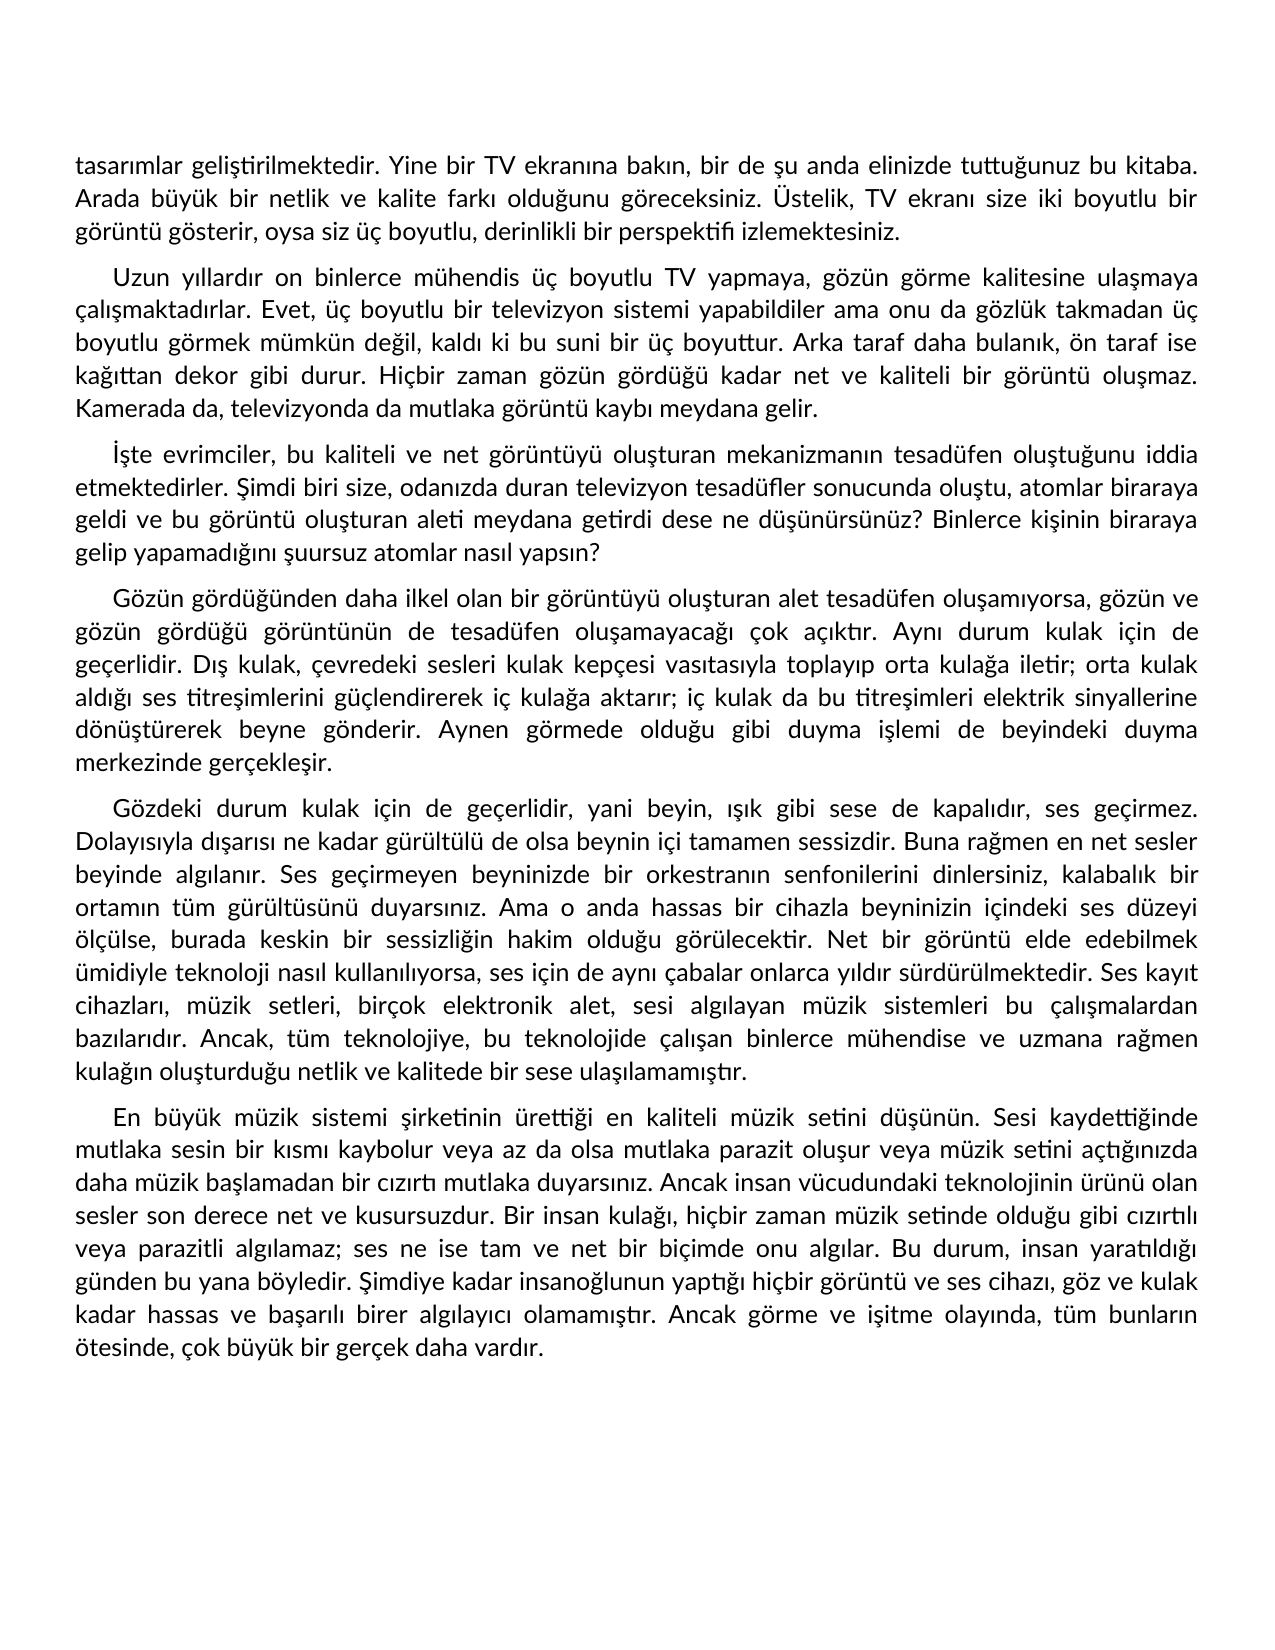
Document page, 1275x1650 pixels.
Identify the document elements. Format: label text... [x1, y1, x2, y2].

text İşte evrimciler, bu kaliteli ve net görüntüyü oluşturan mekanizmanın tesadüfen oluştuğunu iddia etmektedirler. Şimdi biri size, odanızda duran televizyon tesadüfler sonucunda oluştu, atomlar biraraya geldi ve bu görüntü oluşturan aleti meydana getirdi dese ne düşünürsünüz? Binlerce kişinin biraraya gelip yapamadığını şuursuz atomlar nasıl yapsın? [75, 438, 1200, 567]
text tasarımlar geliştirilmektedir. Yine bir TV ekranına bakın, bir de şu anda elinizde tuttuğunuz bu kitaba. Arada büyük bir netlik ve kalite farkı olduğunu göreceksiniz. Üstelik, TV ekranı size iki boyutlu bir görüntü gösterir, oysa siz üç boyutlu, derinlikli bir perspektifi izlemektesiniz. [75, 150, 1200, 246]
text En büyük müzik sistemi şirketinin ürettiği en kaliteli müzik setini düşünün. Sesi kaydettiğinde mutlaka sesin bir kısmı kaybolur veya az da olsa mutlaka parazit oluşur veya müzik setini açtığınızda daha müzik başlamadan bir cızırtı mutlaka duyarsınız. Ancak insan vücudundaki teknolojinin ürünü olan sesler son derece net ve kusursuzdur. Bir insan kulağı, hiçbir zaman müzik setinde olduğu gibi cızırtılı veya parazitli algılamaz; ses ne ise tam ve net bir biçimde onu algılar. Bu durum, insan yaratıldığı günden bu yana böyledir. Şimdiye kadar insanoğlunun yaptığı hiçbir görüntü ve ses cihazı, göz ve kulak kadar hassas ve başarılı birer algılayıcı olamamıştır. Ancak görme ve işitme olayında, tüm bunların ötesinde, çok büyük bir gerçek daha vardır. [75, 1101, 1200, 1362]
text Gözün gördüğünden daha ilkel olan bir görüntüyü oluşturan alet tesadüfen oluşamıyorsa, gözün ve gözün gördüğü görüntünün de tesadüfen oluşamayacağı çok açıktır. Aynı durum kulak için de geçerlidir. Dış kulak, çevredeki sesleri kulak kepçesi vasıtasıyla toplayıp orta kulağa iletir; orta kulak aldığı ses titreşimlerini güçlendirerek iç kulağa aktarır; iç kulak da bu titreşimleri elektrik sinyallerine dönüştürerek beyne gönderir. Aynen görmede olduğu gibi duyma işlemi de beyindeki duyma merkezinde gerçekleşir. [75, 582, 1200, 777]
text Uzun yıllardır on binlerce mühendis üç boyutlu TV yapmaya, gözün görme kalitesine ulaşmaya çalışmaktadırlar. Evet, üç boyutlu bir televizyon sistemi yapabildiler ama onu da gözlük takmadan üç boyutlu görmek mümkün değil, kaldı ki bu suni bir üç boyuttur. Arka taraf daha bulanık, ön taraf ise kağıttan dekor gibi durur. Hiçbir zaman gözün gördüğü kadar net ve kaliteli bir görüntü oluşmaz. Kamerada da, televizyonda da mutlaka görüntü kaybı meydana gelir. [75, 261, 1200, 423]
text Gözdeki durum kulak için de geçerlidir, yani beyin, ışık gibi sese de kapalıdır, ses geçirmez. Dolayısıyla dışarısı ne kadar gürültülü de olsa beynin içi tamamen sessizdir. Buna rağmen en net sesler beyinde algılanır. Ses geçirmeyen beyninizde bir orkestranın senfonilerini dinlersiniz, kalabalık bir ortamın tüm gürültüsünü duyarsınız. Ama o anda hassas bir cihazla beyninizin içindeki ses düzeyi ölçülse, burada keskin bir sessizliğin hakim olduğu görülecektir. Net bir görüntü elde edebilmek ümidiyle teknoloji nasıl kullanılıyorsa, ses için de aynı çabalar onlarca yıldır sürdürülmektedir. Ses kayıt cihazları, müzik setleri, birçok elektronik alet, sesi algılayan müzik sistemleri bu çalışmalardan bazılarıdır. Ancak, tüm teknolojiye, bu teknolojide çalışan binlerce mühendise ve uzmana rağmen kulağın oluşturduğu netlik ve kalitede bir sese ulaşılamamıştır. [75, 792, 1200, 1086]
